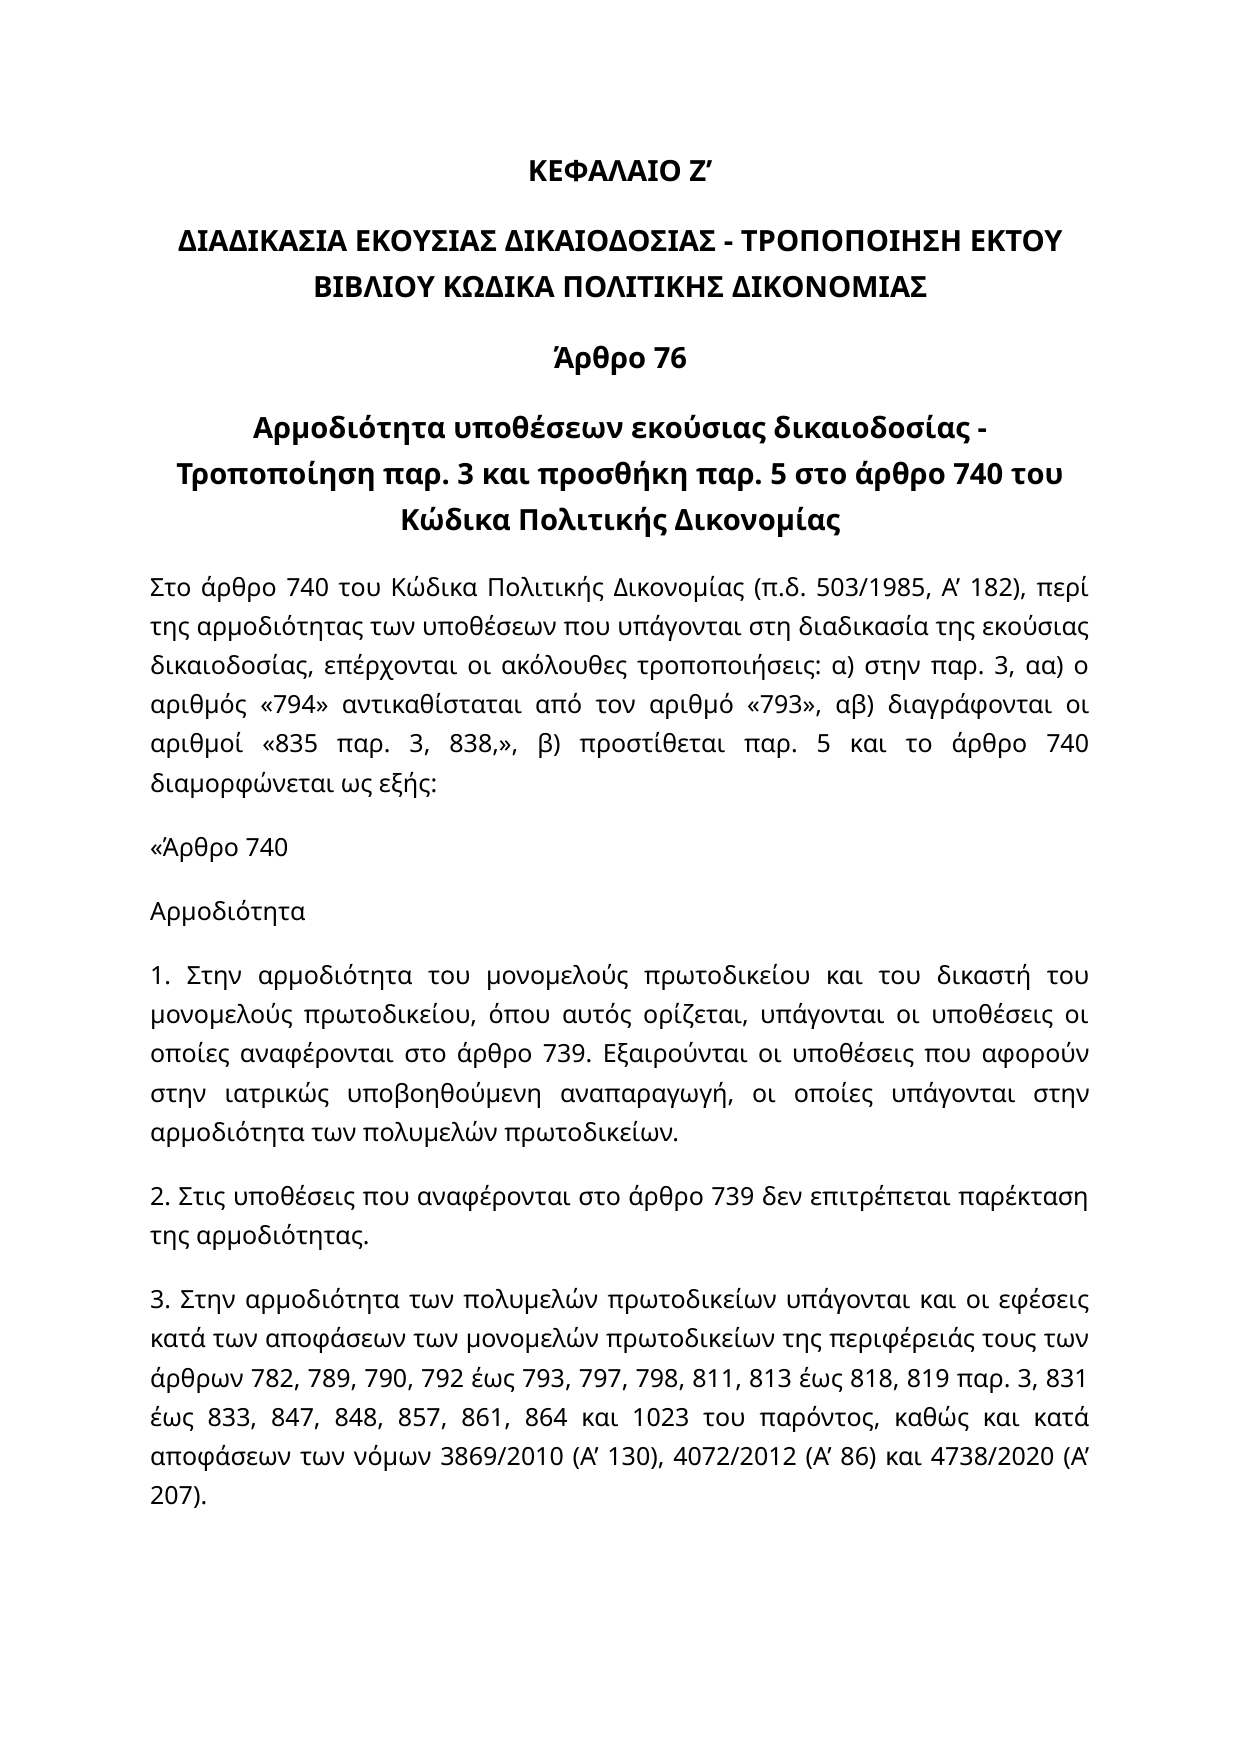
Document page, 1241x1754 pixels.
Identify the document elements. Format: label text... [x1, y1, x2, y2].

subtitle ΔΙΑΔΙΚΑΣΙΑ ΕΚΟΥΣΙΑΣ ΔΙΚΑΙΟΔΟΣΙΑΣ - ΤΡΟΠΟΠΟΙΗΣΗ ΕΚΤΟΥ ΒΙΒΛΙΟΥ ΚΩΔΙΚΑ ΠΟΛΙΤΙΚΗΣ ΔΙΚΟΝΟΜΙΑΣ [150, 221, 1090, 306]
subtitle ΚΕΦΑΛΑΙΟ Ζ’ [150, 150, 1090, 190]
subtitle Άρθρο 76 [150, 337, 1090, 377]
subtitle Αρμοδιότητα υποθέσεων εκούσιας δικαιοδοσίας - Τροποποίηση παρ. 3 και προσθήκη παρ. 5 στο άρθρο 740 του Κώδικα Πολιτικής Δικονομίας [150, 407, 1090, 538]
text Αρμοδιότητα [150, 893, 1090, 928]
text 1. Στην αρμοδιότητα του μονομελούς πρωτοδικείου και του δικαστή του μονομελούς πρωτοδικείου, όπου αυτός ορίζεται, υπάγονται οι υποθέσεις οι οποίες αναφέρονται στο άρθρο 739. Εξαιρούνται οι υποθέσεις που αφορούν στην ιατρικώς υποβοηθούμενη αναπαραγωγή, οι οποίες υπάγονται στην αρμοδιότητα των πολυμελών πρωτοδικείων. [150, 958, 1090, 1148]
text 3. Στην αρμοδιότητα των πολυμελών πρωτοδικείων υπάγονται και οι εφέσεις κατά των αποφάσεων των μονομελών πρωτοδικείων της περιφέρειάς τους των άρθρων 782, 789, 790, 792 έως 793, 797, 798, 811, 813 έως 818, 819 παρ. 3, 831 έως 833, 847, 848, 857, 861, 864 και 1023 του παρόντος, καθώς και κατά αποφάσεων των νόμων 3869/2010 (Α’ 130), 4072/2012 (Α’ 86) και 4738/2020 (Α’ 207). [150, 1282, 1090, 1512]
text 2. Στις υποθέσεις που αναφέρονται στο άρθρο 739 δεν επιτρέπεται παρέκταση της αρμοδιότητας. [150, 1178, 1090, 1252]
text Στο άρθρο 740 του Κώδικα Πολιτικής Δικονομίας (π.δ. 503/1985, Α’ 182), περί της αρμοδιότητας των υποθέσεων που υπάγονται στη διαδικασία της εκούσιας δικαιοδοσίας, επέρχονται οι ακόλουθες τροποποιήσεις: α) στην παρ. 3, αα) ο αριθμός «794» αντικαθίσταται από τον αριθμό «793», αβ) διαγράφονται οι αριθμοί «835 παρ. 3, 838,», β) προστίθεται παρ. 5 και το άρθρο 740 διαμορφώνεται ως εξής: [150, 569, 1090, 799]
text «Άρθρο 740 [150, 829, 1090, 863]
